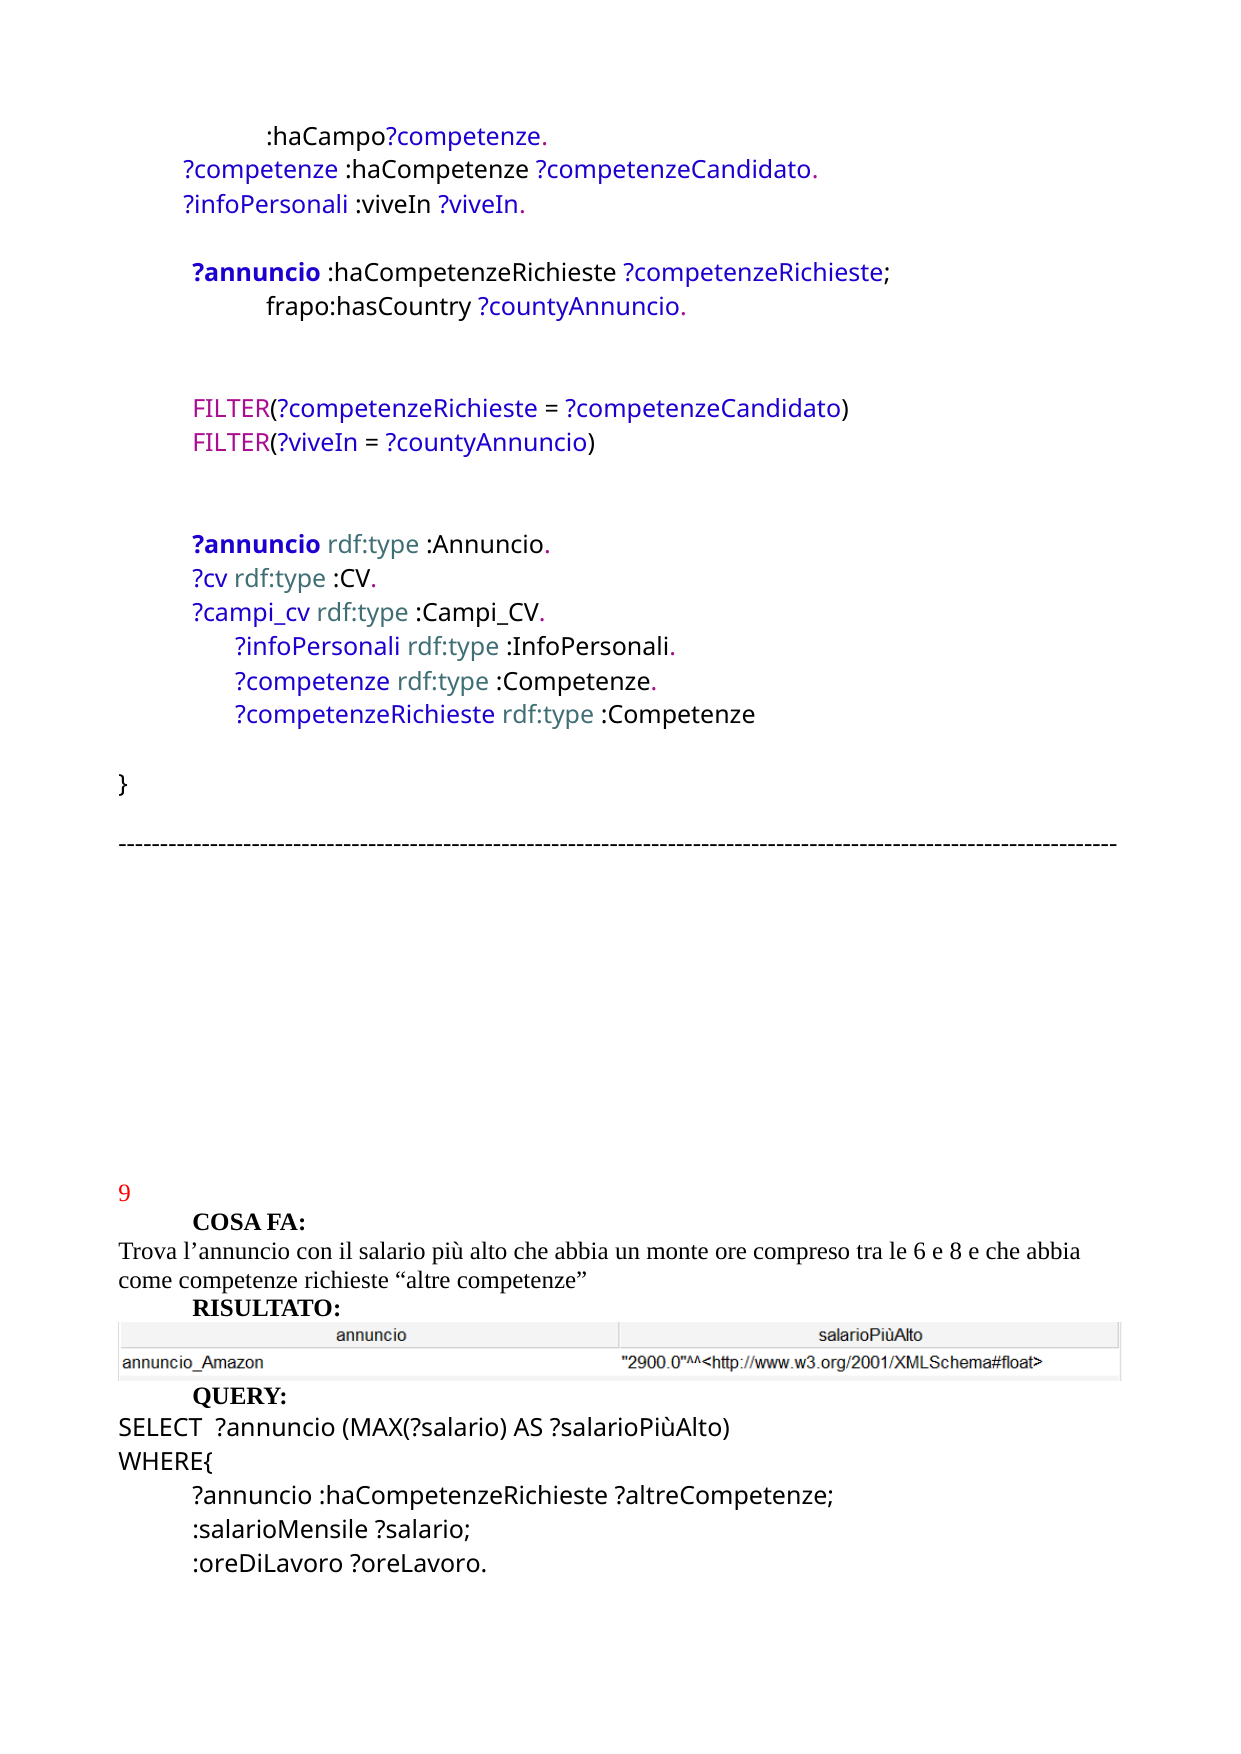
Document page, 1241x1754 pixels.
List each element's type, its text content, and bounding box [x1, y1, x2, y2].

text RISULTATO: [118, 1293, 1122, 1322]
text ?competenze rdf:type :Competenze. [118, 663, 1122, 697]
text SELECT ?annuncio (MAX(?salario) AS ?salarioPiùAlto) [118, 1409, 1122, 1444]
text :haCampo?competenze. [118, 118, 1122, 152]
text FILTER(?competenzeRichieste = ?competenzeCandidato) [118, 391, 1122, 425]
text WHERE{ [118, 1444, 1122, 1478]
text :oreDiLavoro ?oreLavoro. [118, 1546, 1122, 1580]
text :salarioMensile ?salario; [118, 1512, 1122, 1546]
text 9 [118, 1178, 1122, 1207]
text frapo:hasCountry ?countyAnnuncio. [118, 288, 1122, 322]
text FILTER(?viveIn = ?countyAnnuncio) [118, 425, 1122, 459]
text ?infoPersonali rdf:type :InfoPersonali. [118, 629, 1122, 663]
text ?annuncio :haCompetenzeRichieste ?altreCompetenze; [118, 1478, 1122, 1512]
text Trova l’annuncio con il salario più alto che abbia un monte ore compreso tra le 6 e 8 e che abbia come competenze richieste “altre competenze” [118, 1236, 1122, 1293]
text ?infoPersonali :viveIn ?viveIn. [118, 186, 1122, 220]
text QUERY: [118, 1381, 1122, 1409]
text } [118, 765, 1122, 799]
text ?campi_cv rdf:type :Campi_CV. [118, 595, 1122, 629]
text ------------------------------------------------------------------------------------------------------------------------ [118, 828, 1122, 857]
text ?annuncio :haCompetenzeRichieste ?competenzeRichieste; [118, 254, 1122, 288]
text COSA FA: [118, 1207, 1122, 1236]
text ?cv rdf:type :CV. [118, 561, 1122, 595]
text ?competenze :haCompetenze ?competenzeCandidato. [118, 152, 1122, 186]
text ?competenzeRichieste rdf:type :Competenze [118, 697, 1122, 731]
text ?annuncio rdf:type :Annuncio. [118, 527, 1122, 561]
